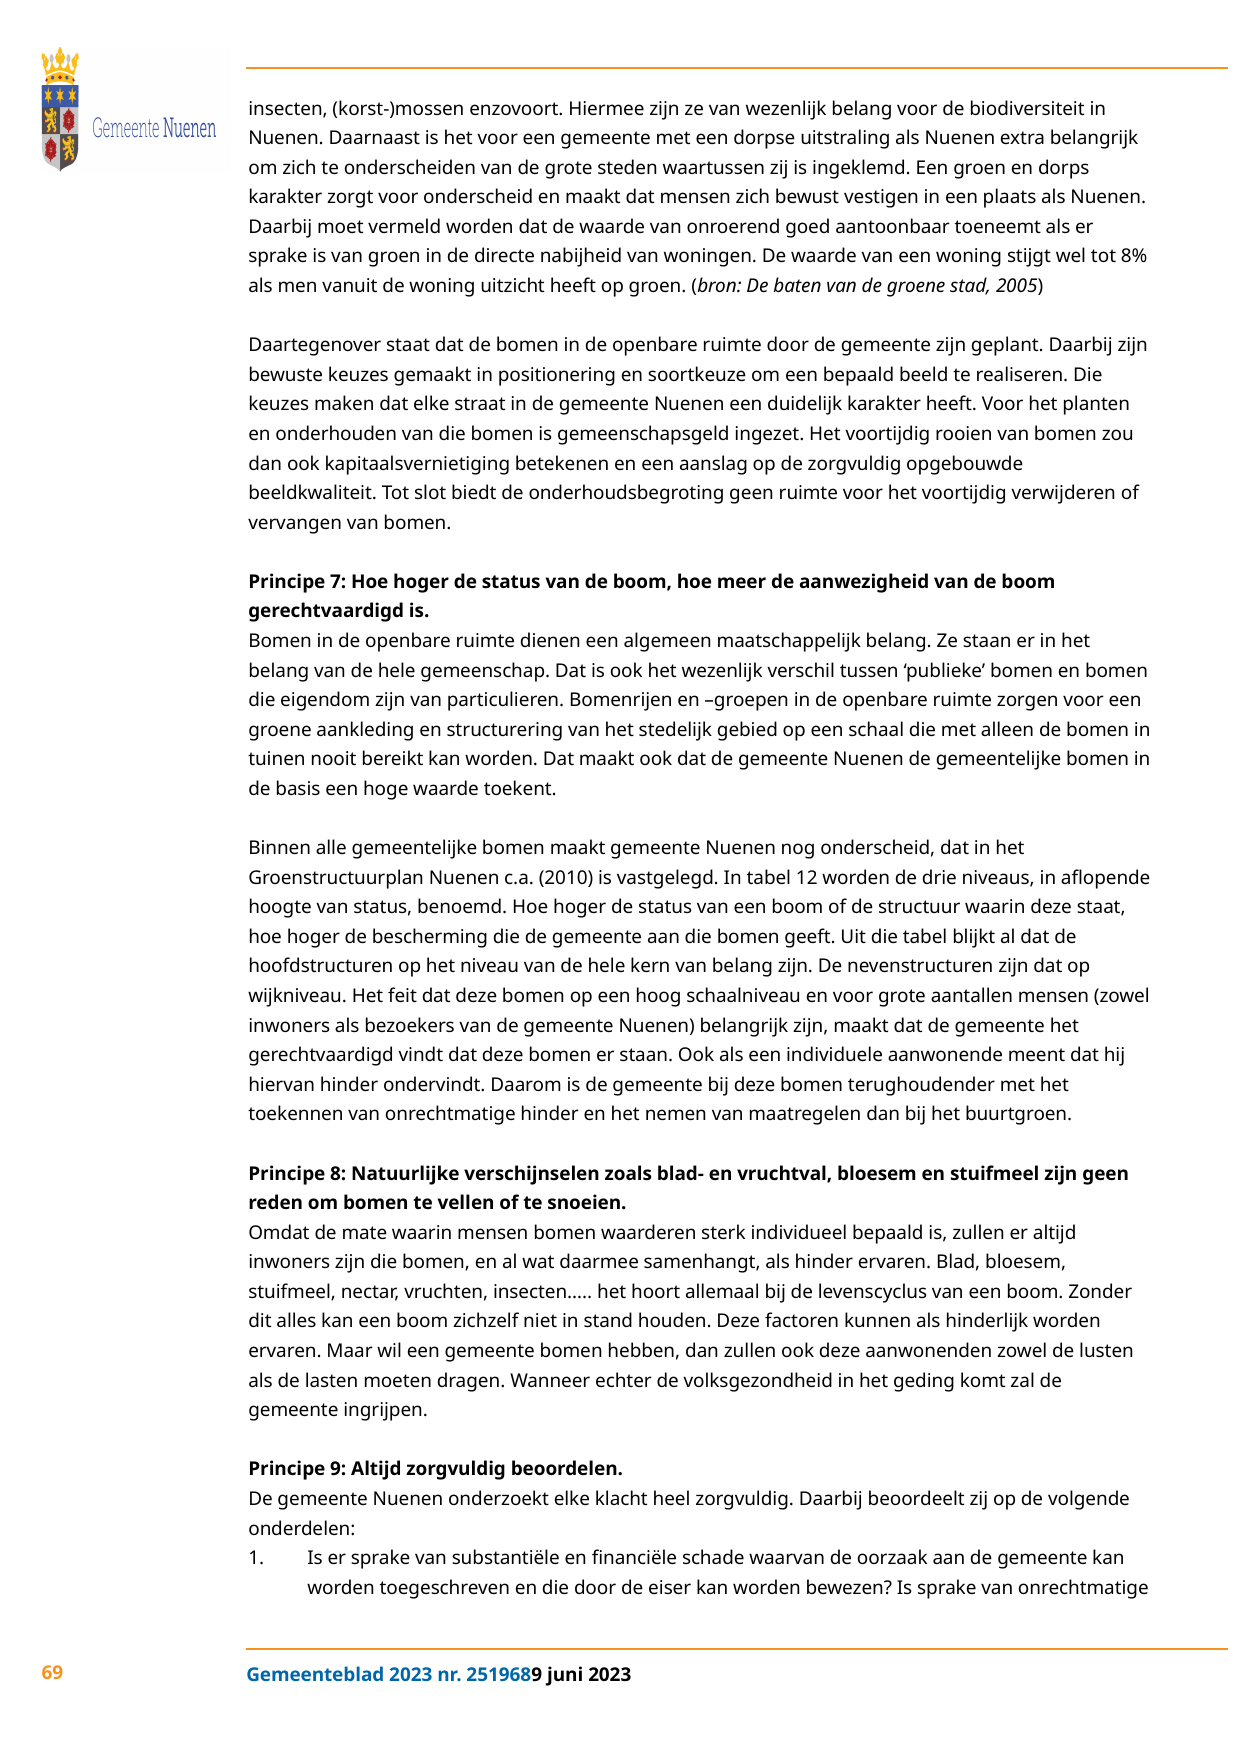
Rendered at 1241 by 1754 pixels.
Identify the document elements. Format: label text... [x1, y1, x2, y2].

list Is er sprake van substantiële en financiële schade waarvan de oorzaak aan de gemeente kan worden toegeschreven en die door de eiser kan worden bewezen? Is sprake van onrechtmatige [248, 1544, 1152, 1600]
text Binnen alle gemeentelijke bomen maakt gemeente Nuenen nog onderscheid, dat in het Groenstructuurplan Nuenen c.a. (2010) is vastgelegd. In tabel 12 worden de drie niveaus, in aflopende hoogte van status, benoemd. Hoe hoger de status van een boom of de structuur waarin deze staat, hoe hoger de bescherming die de gemeente aan die bomen geeft. Uit die tabel blijkt al dat de hoofdstructuren op het niveau van de hele kern van belang zijn. De nevenstructuren zijn dat op wijkniveau. Het feit dat deze bomen op een hoog schaalniveau en voor grote aantallen mensen (zowel inwoners als bezoekers van de gemeente Nuenen) belangrijk zijn, maakt dat de gemeente het gerechtvaardigd vindt dat deze bomen er staan. Ook als een individuele aanwonende meent dat hij hiervan hinder ondervindt. Daarom is de gemeente bij deze bomen terughoudender met het toekennen van onrechtmatige hinder en het nemen van maatregelen dan bij het buurtgroen. [248, 834, 1152, 1126]
text Bomen in de openbare ruimte dienen een algemeen maatschappelijk belang. Ze staan er in het belang van de hele gemeenschap. Dat is ook het wezenlijk verschil tussen ‘publieke’ bomen en bomen die eigendom zijn van particulieren. Bomenrijen en –groepen in de openbare ruimte zorgen voor een groene aankleding en structurering van het stedelijk gebied op een schaal die met alleen de bomen in tuinen nooit bereikt kan worden. Dat maakt ook dat de gemeente Nuenen de gemeentelijke bomen in de basis een hoge waarde toekent. [248, 627, 1152, 801]
text Principe 8: Natuurlijke verschijnselen zoals blad- en vruchtval, bloesem en stuifmeel zijn geen reden om bomen te vellen of te snoeien. [248, 1160, 1152, 1215]
text Daartegenover staat dat de bomen in de openbare ruimte door de gemeente zijn geplant. Daarbij zijn bewuste keuzes gemaakt in positionering en soortkeuze om een bepaald beeld te realiseren. Die keuzes maken dat elke straat in de gemeente Nuenen een duidelijk karakter heeft. Voor het planten en onderhouden van die bomen is gemeenschapsgeld ingezet. Het voortijdig rooien van bomen zou dan ook kapitaalsvernietiging betekenen en een aanslag op de zorgvuldig opgebouwde beeldkwaliteit. Tot slot biedt de onderhoudsbegroting geen ruimte voor het voortijdig verwijderen of vervangen van bomen. [248, 331, 1152, 535]
text insecten, (korst-)mossen enzovoort. Hiermee zijn ze van wezenlijk belang voor de biodiversiteit in Nuenen. Daarnaast is het voor een gemeente met een dorpse uitstraling als Nuenen extra belangrijk om zich te onderscheiden van de grote steden waartussen zij is ingeklemd. Een groen en dorps karakter zorgt voor onderscheid en maakt dat mensen zich bewust vestigen in een plaats als Nuenen. Daarbij moet vermeld worden dat de waarde van onroerend goed aantoonbaar toeneemt als er sprake is van groen in de directe nabijheid van woningen. De waarde van een woning stijgt wel tot 8% als men vanuit de woning uitzicht heeft op groen. (bron: De baten van de groene stad, 2005) [248, 95, 1152, 298]
picture [41, 47, 231, 172]
text Omdat de mate waarin mensen bomen waarderen sterk individueel bepaald is, zullen er altijd inwoners zijn die bomen, en al wat daarmee samenhangt, als hinder ervaren. Blad, bloesem, stuifmeel, nectar, vruchten, insecten….. het hoort allemaal bij de levenscyclus van een boom. Zonder dit alles kan een boom zichzelf niet in stand houden. Deze factoren kunnen als hinderlijk worden ervaren. Maar wil een gemeente bomen hebben, dan zullen ook deze aanwonenden zowel de lusten als de lasten moeten dragen. Wanneer echter de volksgezondheid in het geding komt zal de gemeente ingrijpen. [248, 1219, 1152, 1422]
text Principe 9: Altijd zorgvuldig beoordelen. [248, 1456, 1152, 1481]
text Principe 7: Hoe hoger de status van de boom, hoe meer de aanwezigheid van de boom gerechtvaardigd is. [248, 568, 1152, 623]
text De gemeente Nuenen onderzoekt elke klacht heel zorgvuldig. Daarbij beoordeelt zij op de volgende onderdelen: [248, 1485, 1152, 1541]
